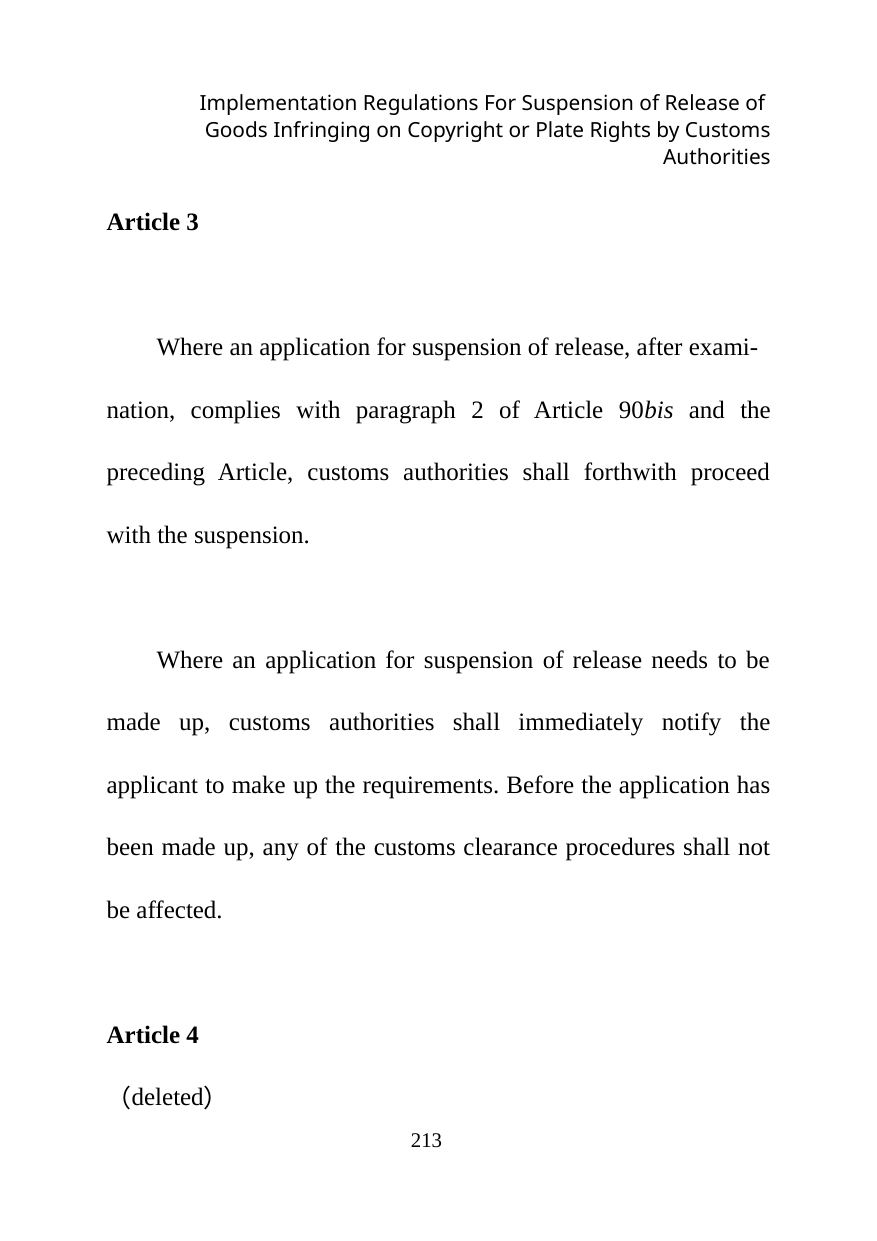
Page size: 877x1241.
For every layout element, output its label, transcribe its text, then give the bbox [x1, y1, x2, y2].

text Article 4 [106, 992, 771, 1055]
text （deleted） [106, 1055, 771, 1117]
text Where an application for suspension of release needs to be made up, customs authorities shall immediately notify the applicant to make up the requirements. Before the application has been made up, any of the customs clearance procedures shall not be affected. [106, 617, 771, 930]
text Where an application for suspension of release, after exami- [106, 305, 771, 367]
text nation, complies with paragraph 2 of Article 90bis and the preceding Article, customs authorities shall forthwith proceed with the suspension. [106, 367, 771, 555]
text Article 3 [106, 180, 771, 242]
